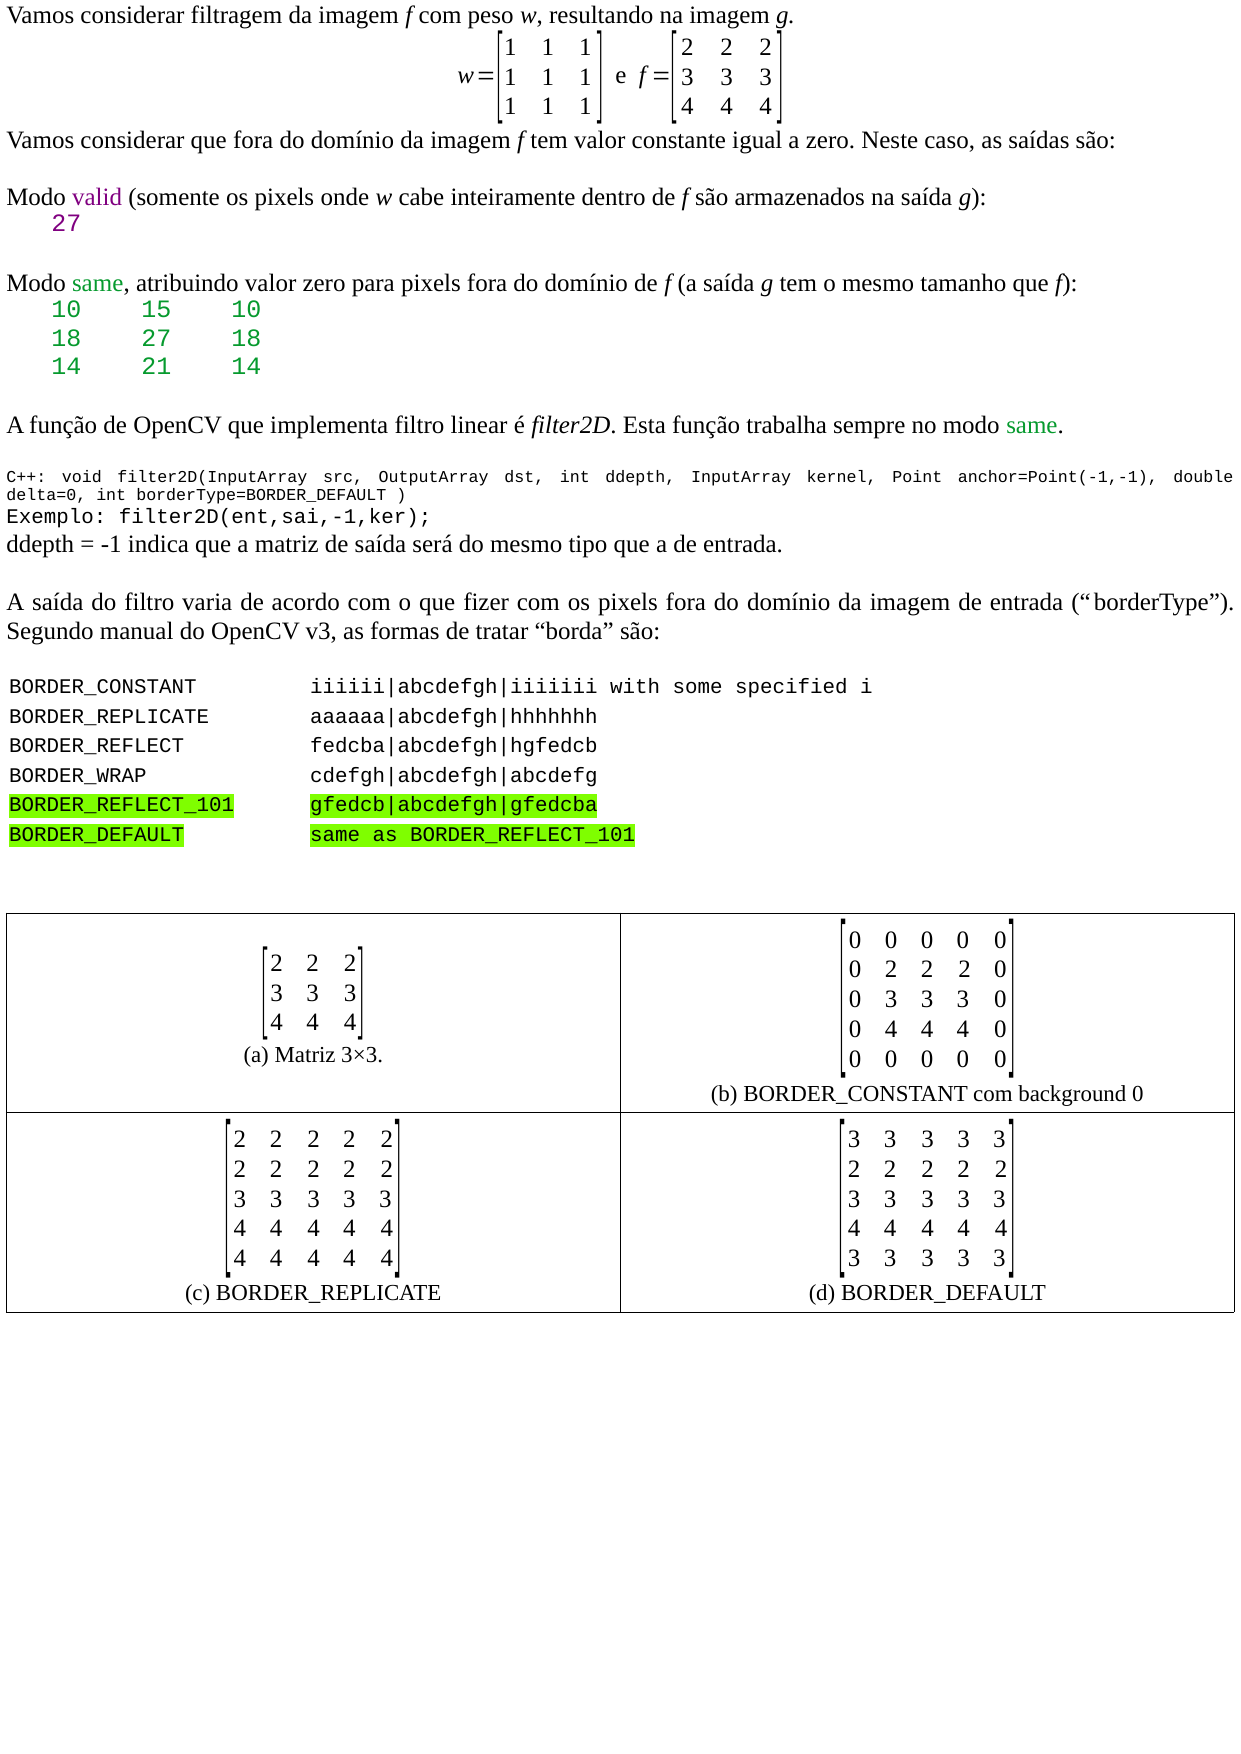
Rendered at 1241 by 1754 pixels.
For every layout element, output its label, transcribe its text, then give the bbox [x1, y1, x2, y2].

table_cell BORDER_REFLECT [6, 732, 307, 762]
text Vamos considerar que fora do domínio da imagem f tem valor constante igual a zero. Neste caso, as saídas são: [6, 125, 1234, 153]
table_cell cdefgh|abcdefgh|abcdefg [307, 762, 945, 791]
table_cell BORDER_REPLICATE [6, 703, 307, 732]
table_cell fedcba|abcdefgh|hgfedcb [307, 732, 945, 762]
table_header (b) BORDER_CONSTANT com background 0 [621, 914, 1234, 1112]
table_cell BORDER_DEFAULT [6, 821, 307, 850]
text e [6, 29, 1234, 125]
text 27 [6, 211, 1234, 239]
table_cell BORDER_WRAP [6, 762, 307, 791]
text 10 15 10 [6, 297, 1234, 325]
table_cell (c) BORDER_REPLICATE [7, 1113, 620, 1312]
text C++: void filter2D(InputArray src, OutputArray dst, int ddepth, InputArray kernel, Point anchor=Point(-1,-1), double delta=0, int borderType=BORDER_DEFAULT ) [6, 468, 1234, 506]
text Vamos considerar filtragem da imagem f com peso w, resultando na imagem g. [6, 0, 1234, 29]
table_cell aaaaaa|abcdefgh|hhhhhhh [307, 703, 945, 732]
text Exemplo: filter2D(ent,sai,-1,ker); [6, 506, 1234, 529]
table_header BORDER_CONSTANT [6, 673, 307, 703]
table_header iiiiii|abcdefgh|iiiiiii with some specified i [307, 673, 945, 703]
text Modo same, atribuindo valor zero para pixels fora do domínio de f (a saída g tem o mesmo tamanho que f): [6, 268, 1234, 297]
text A função de OpenCV que implementa filtro linear é filter2D. Esta função trabalha sempre no modo same. [6, 411, 1234, 439]
text Modo valid (somente os pixels onde w cabe inteiramente dentro de f são armazenados na saída g): [6, 182, 1234, 211]
table_cell gfedcb|abcdefgh|gfedcba [307, 791, 945, 821]
text 18 27 18 [6, 325, 1234, 353]
table_header (a) Matriz 3×3. [7, 914, 620, 1112]
table_cell BORDER_REFLECT_101 [6, 791, 307, 821]
text 14 21 14 [6, 353, 1234, 382]
table_cell (d) BORDER_DEFAULT [621, 1113, 1234, 1312]
text A saída do filtro varia de acordo com o que fizer com os pixels fora do domínio da imagem de entrada (“borderType”). Segundo manual do OpenCV v3, as formas de tratar “borda” são: [6, 587, 1234, 644]
text ddepth = -1 indica que a matriz de saída será do mesmo tipo que a de entrada. [6, 529, 1234, 558]
table_cell same as BORDER_REFLECT_101 [307, 821, 945, 850]
